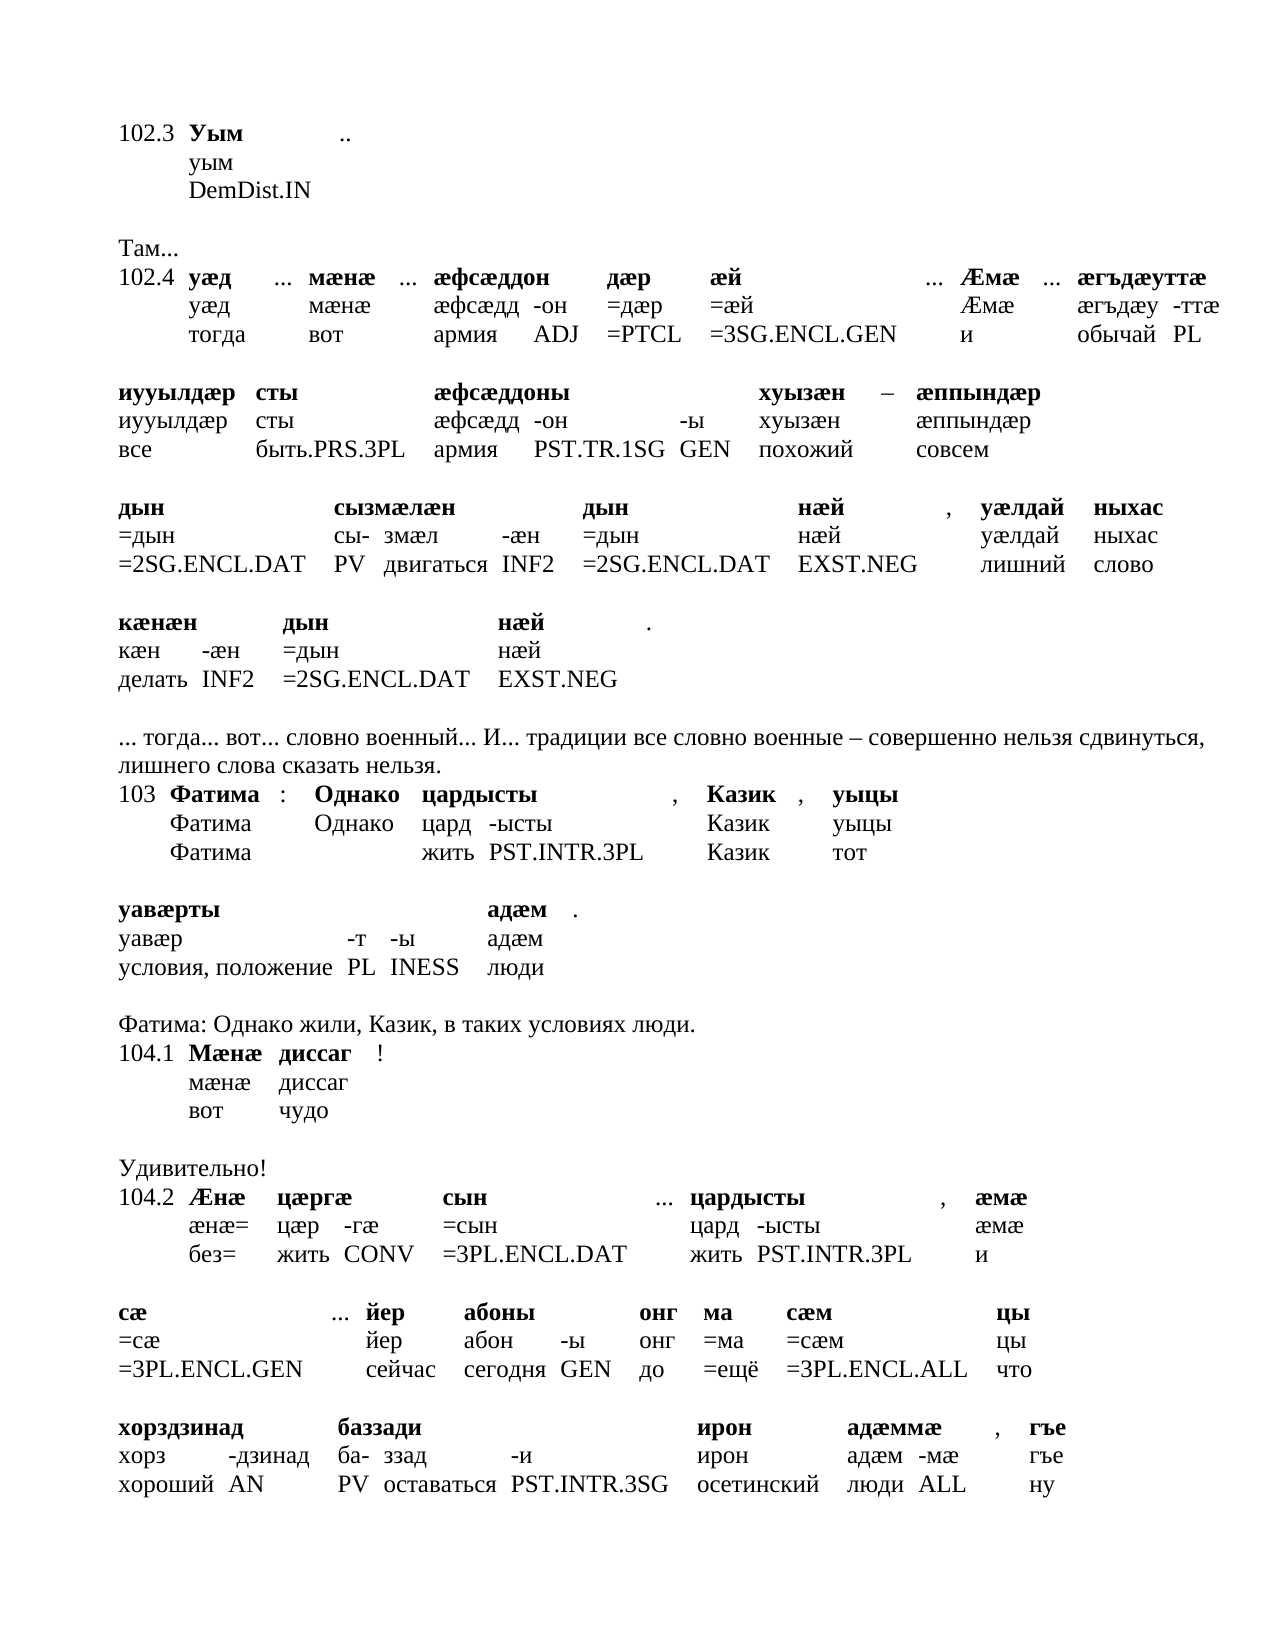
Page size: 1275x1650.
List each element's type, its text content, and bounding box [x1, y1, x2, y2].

text INF2 [202, 664, 254, 693]
text ADJ [533, 319, 579, 348]
text хуызæн [758, 406, 853, 434]
text уавæрты [118, 894, 473, 923]
text йер [366, 1297, 450, 1326]
text абоны [464, 1297, 625, 1326]
text уæлдай [980, 521, 1066, 549]
text хуызæн [758, 377, 867, 406]
text æмæ [975, 1182, 1038, 1211]
text PV [333, 549, 370, 578]
text нæй [498, 636, 618, 664]
text ныхас [1093, 492, 1172, 521]
text нæй [798, 521, 918, 549]
text , [940, 1182, 961, 1211]
text уыцы [832, 808, 892, 837]
text æфсæдд [434, 406, 520, 434]
text жить [690, 1239, 743, 1268]
text . [646, 607, 667, 636]
text жить [422, 837, 475, 866]
text сегодня [464, 1354, 546, 1383]
text ... [273, 262, 294, 291]
text 104.2 [118, 1182, 174, 1211]
text ма [703, 1297, 772, 1326]
text æй [709, 262, 911, 291]
text цардысты [422, 779, 658, 808]
text =3PL.ENCL.ALL [786, 1354, 968, 1383]
text совсем [916, 434, 1031, 463]
text -он [533, 291, 579, 319]
text мæнæ [308, 262, 385, 291]
text 102.3 [118, 118, 174, 147]
text EXST.NEG [798, 549, 918, 578]
text мæнæ [308, 291, 371, 319]
text =3SG.ENCL.GEN [709, 319, 897, 348]
text , [798, 779, 819, 808]
text ныхас [1093, 521, 1158, 549]
text цы [996, 1326, 1032, 1354]
text диссаг [278, 1038, 362, 1067]
text -æн [202, 636, 254, 664]
text æфсæддоны [434, 377, 745, 406]
text осетинский [697, 1469, 819, 1498]
text хорз [118, 1441, 214, 1469]
text ... [1042, 262, 1063, 291]
text =ма [703, 1326, 759, 1354]
text Æмæ [960, 262, 1028, 291]
text ну [1029, 1469, 1063, 1498]
text ... [331, 1297, 352, 1326]
text Уым [188, 118, 325, 147]
text условия, положение [118, 952, 333, 981]
text Однако [314, 808, 394, 837]
text -дзинад [228, 1441, 310, 1469]
text гъе [1029, 1412, 1077, 1441]
text ба- [337, 1441, 369, 1469]
text =ещё [703, 1354, 759, 1383]
text -ы [679, 406, 731, 434]
text Удивительно! [118, 1153, 1249, 1182]
text и [975, 1239, 1024, 1268]
text DemDist.IN [188, 176, 311, 204]
text ALL [918, 1469, 967, 1498]
text обычай [1077, 319, 1159, 348]
text CONV [344, 1239, 414, 1268]
text INESS [390, 952, 459, 981]
text 102.4 [118, 262, 174, 291]
text оставаться [383, 1469, 497, 1498]
text =дæр [607, 291, 682, 319]
text без= [188, 1239, 249, 1268]
text сын [442, 1182, 641, 1211]
text сейчас [366, 1354, 436, 1383]
text иууылдæр [118, 377, 242, 406]
text -т [347, 923, 376, 952]
text баззади [337, 1412, 683, 1441]
text æппындæр [916, 377, 1045, 406]
text æгъдæуттæ [1077, 262, 1233, 291]
text -ттæ [1173, 291, 1219, 319]
text -он [533, 406, 666, 434]
text уæд [188, 291, 246, 319]
text =3PL.ENCL.DAT [442, 1239, 627, 1268]
text =сæ [118, 1326, 303, 1354]
text все [118, 434, 228, 463]
text люди [487, 952, 544, 981]
text уæлдай [980, 492, 1079, 521]
text цы [996, 1297, 1046, 1326]
text PV [337, 1469, 369, 1498]
text , [672, 779, 693, 808]
text жить [277, 1239, 330, 1268]
text Æнæ [188, 1182, 263, 1211]
text =сæм [786, 1326, 968, 1354]
text что [996, 1354, 1032, 1383]
text сызмæлæн [333, 492, 568, 521]
text =дын [118, 521, 306, 549]
text цæргæ [277, 1182, 428, 1211]
text Фатима: Однако жили, Казик, в таких условиях люди. [118, 1009, 1249, 1038]
text иууылдæр [118, 406, 228, 434]
text сæм [786, 1297, 982, 1326]
text ... [925, 262, 946, 291]
text ! [376, 1038, 397, 1067]
text вот [188, 1096, 251, 1124]
text хороший [118, 1469, 214, 1498]
text цард [422, 808, 475, 837]
text -ысты [488, 808, 644, 837]
text адæм [847, 1441, 904, 1469]
text хорздзинад [118, 1412, 323, 1441]
text йер [366, 1326, 436, 1354]
text GEN [560, 1354, 612, 1383]
text сæ [118, 1297, 317, 1326]
text уым [188, 147, 311, 176]
text тот [832, 837, 892, 866]
text уыцы [832, 779, 906, 808]
text лишний [980, 549, 1066, 578]
text -ысты [757, 1211, 912, 1239]
text кæнæн [118, 607, 268, 636]
text , [946, 492, 967, 521]
text =дын [282, 636, 470, 664]
text Казик [707, 779, 784, 808]
text : [279, 779, 300, 808]
text INF2 [502, 549, 554, 578]
text дын [582, 492, 784, 521]
text =æй [709, 291, 897, 319]
text 104.1 [118, 1038, 174, 1067]
text ... тогда... вот... словно военный... И... традиции все словно военные – совершенно нельзя сдвинуться, лишнего слова сказать нельзя. [118, 722, 1249, 779]
text онг [639, 1297, 689, 1326]
text абон [464, 1326, 546, 1354]
text похожий [758, 434, 853, 463]
text цард [690, 1211, 743, 1239]
text дæр [607, 262, 696, 291]
text =дын [582, 521, 770, 549]
text =2SG.ENCL.DAT [582, 549, 770, 578]
text сты [255, 377, 420, 406]
text PST.TR.1SG [533, 434, 666, 463]
text æфсæдд [433, 291, 519, 319]
text ... [655, 1182, 676, 1211]
text AN [228, 1469, 310, 1498]
text армия [434, 434, 520, 463]
text адæммæ [847, 1412, 981, 1441]
text чудо [278, 1096, 348, 1124]
text . [572, 894, 593, 923]
text æнæ= [188, 1211, 249, 1239]
text PST.INTR.3PL [488, 837, 644, 866]
text =3PL.ENCL.GEN [118, 1354, 303, 1383]
text люди [847, 1469, 904, 1498]
text -гæ [344, 1211, 414, 1239]
text диссаг [278, 1067, 348, 1096]
text -мæ [918, 1441, 967, 1469]
text æппындæр [916, 406, 1031, 434]
text PL [1173, 319, 1219, 348]
text Фатима [169, 779, 266, 808]
text нæй [498, 607, 632, 636]
text æмæ [975, 1211, 1024, 1239]
text EXST.NEG [498, 664, 618, 693]
text Там... [118, 233, 1249, 262]
text Казик [707, 808, 770, 837]
text æгъдæу [1077, 291, 1159, 319]
text =2SG.ENCL.DAT [118, 549, 306, 578]
text мæнæ [188, 1067, 251, 1096]
text ззад [383, 1441, 497, 1469]
text Фатима [169, 808, 252, 837]
text ... [398, 262, 419, 291]
text ирон [697, 1441, 819, 1469]
text Мæнæ [188, 1038, 265, 1067]
text Æмæ [960, 291, 1014, 319]
text цардысты [690, 1182, 926, 1211]
text уæд [188, 262, 260, 291]
text адæм [487, 894, 558, 923]
text , [994, 1412, 1015, 1441]
text -ы [560, 1326, 612, 1354]
text дын [282, 607, 484, 636]
text быть.PRS.3PL [255, 434, 406, 463]
text дын [118, 492, 320, 521]
text онг [639, 1326, 675, 1354]
text уавæр [118, 923, 333, 952]
text кæн [118, 636, 188, 664]
text æфсæддон [433, 262, 593, 291]
text вот [308, 319, 371, 348]
text слово [1093, 549, 1158, 578]
text делать [118, 664, 188, 693]
text до [639, 1354, 675, 1383]
text нæй [798, 492, 932, 521]
text GEN [679, 434, 731, 463]
text PL [347, 952, 376, 981]
text Казик [707, 837, 770, 866]
text армия [433, 319, 519, 348]
text 103 [118, 779, 156, 808]
text сты [255, 406, 406, 434]
text тогда [188, 319, 246, 348]
text -æн [502, 521, 554, 549]
text Однако [314, 779, 408, 808]
text =2SG.ENCL.DAT [282, 664, 470, 693]
text адæм [487, 923, 544, 952]
text =PTCL [607, 319, 682, 348]
text .. [339, 118, 360, 147]
text PST.INTR.3PL [757, 1239, 912, 1268]
text цæр [277, 1211, 330, 1239]
text ирон [697, 1412, 833, 1441]
text – [881, 377, 902, 406]
text Фатима [169, 837, 252, 866]
text и [960, 319, 1014, 348]
text PST.INTR.3SG [511, 1469, 669, 1498]
text =сын [442, 1211, 627, 1239]
text -ы [390, 923, 459, 952]
text гъе [1029, 1441, 1063, 1469]
text двигаться [384, 549, 488, 578]
text сы- [333, 521, 370, 549]
text змæл [384, 521, 488, 549]
text -и [511, 1441, 669, 1469]
